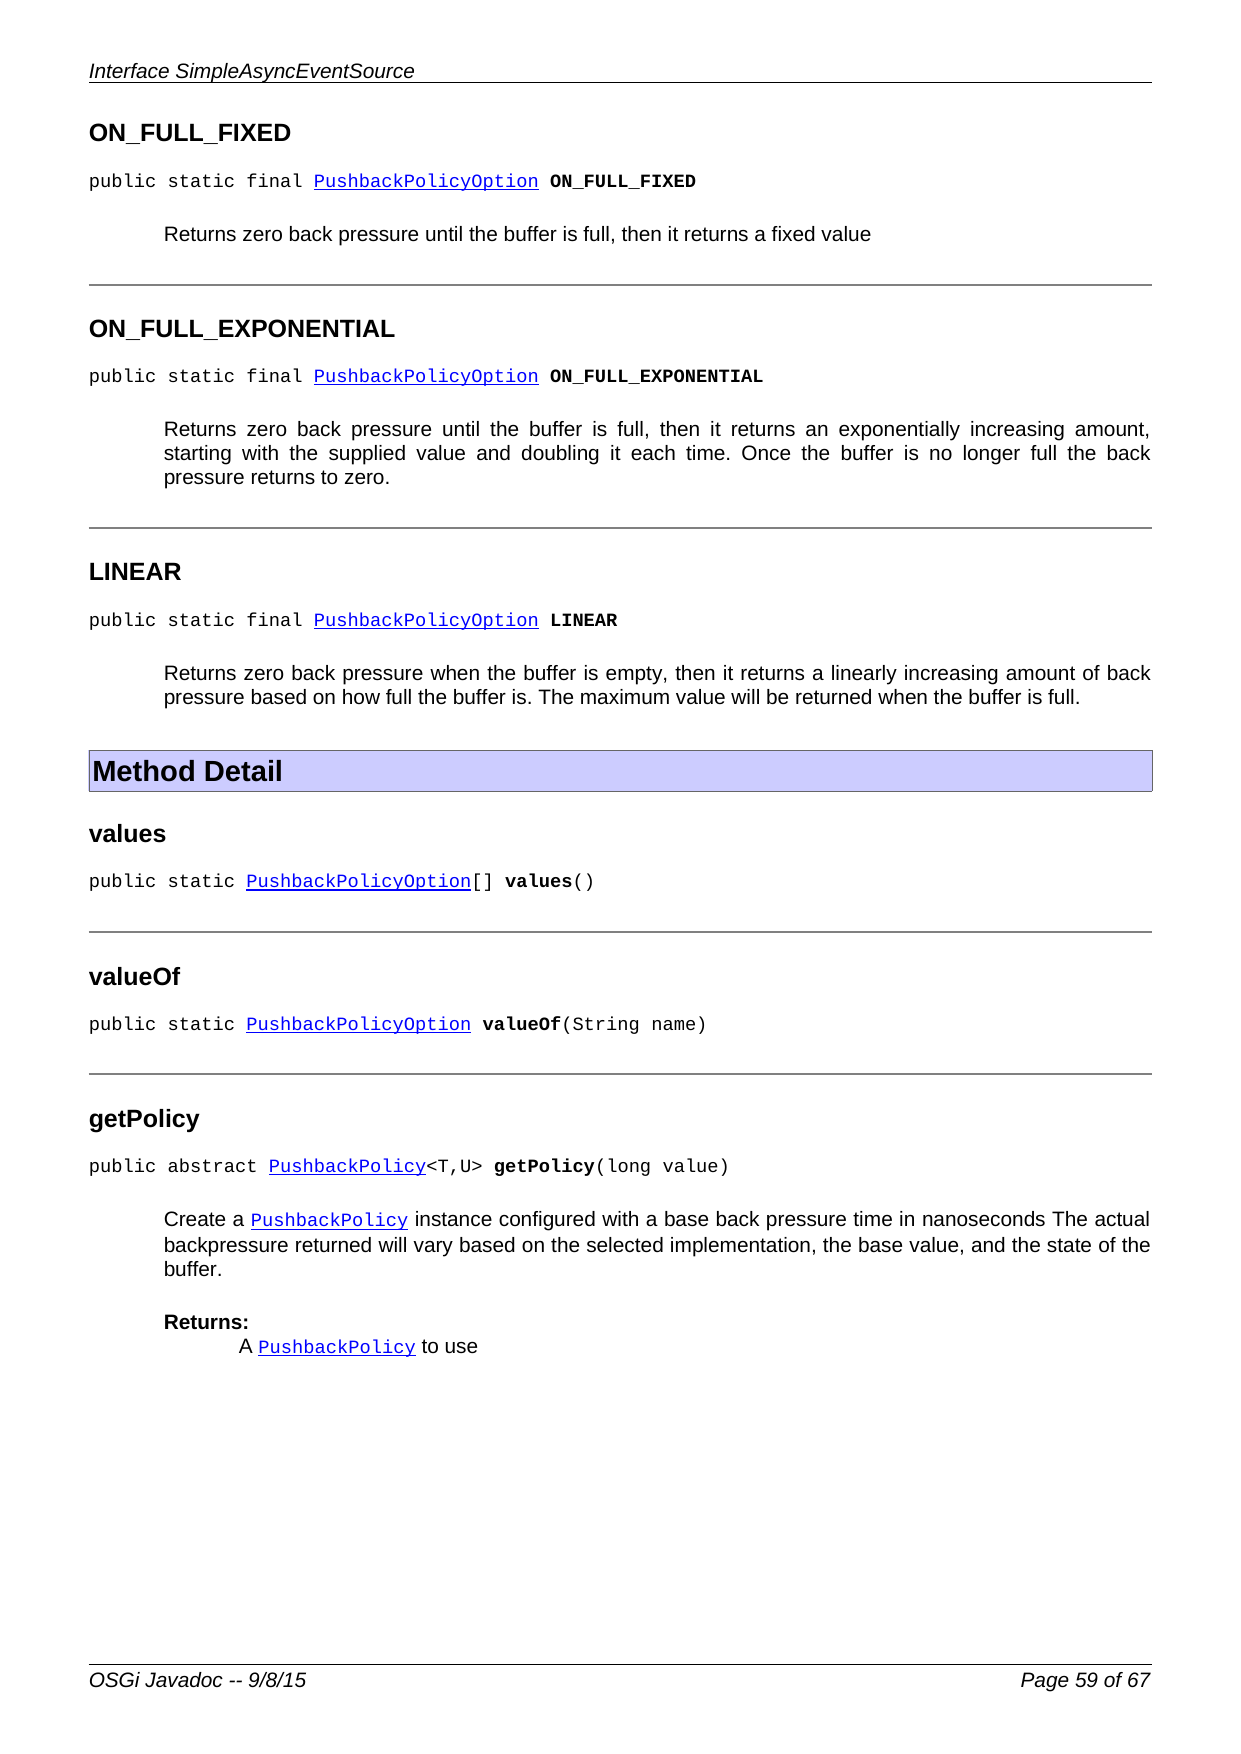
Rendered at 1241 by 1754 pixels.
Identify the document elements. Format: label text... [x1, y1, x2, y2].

text Returns: [163, 1309, 1152, 1333]
text public static PushbackPolicyOption[] values() [88, 872, 1152, 893]
text Returns zero back pressure when the buffer is empty, then it returns a linearly increasing amount of back pressure based on how full the buffer is. The maximum value will be returned when the buffer is full. [163, 661, 1152, 709]
subtitle values [88, 819, 1152, 848]
subtitle LINEAR [88, 557, 1152, 586]
text Returns zero back pressure until the buffer is full, then it returns a fixed value [163, 222, 1152, 246]
text public static final PushbackPolicyOption LINEAR [88, 610, 1152, 632]
subtitle ON_FULL_EXPONENTIAL [88, 314, 1152, 343]
subtitle getPolicy [88, 1104, 1152, 1133]
text public abstract PushbackPolicy<T,U> getPolicy(long value) [88, 1157, 1152, 1178]
text Create a PushbackPolicy instance configured with a base back pressure time in nanoseconds The actual backpressure returned will vary based on the selected implementation, the base value, and the state of the buffer. [163, 1207, 1152, 1280]
text public static final PushbackPolicyOption ON_FULL_FIXED [88, 171, 1152, 193]
subtitle Method Detail [90, 751, 1152, 791]
text public static final PushbackPolicyOption ON_FULL_EXPONENTIAL [88, 367, 1152, 388]
text Returns zero back pressure until the buffer is full, then it returns an exponentially increasing amount, starting with the supplied value and doubling it each time. Once the buffer is no longer full the back pressure returns to zero. [163, 417, 1152, 489]
text public static PushbackPolicyOption valueOf(String name) [88, 1014, 1152, 1036]
text A PushbackPolicy to use [238, 1333, 1152, 1359]
subtitle ON_FULL_FIXED [88, 118, 1152, 147]
subtitle valueOf [88, 961, 1152, 990]
